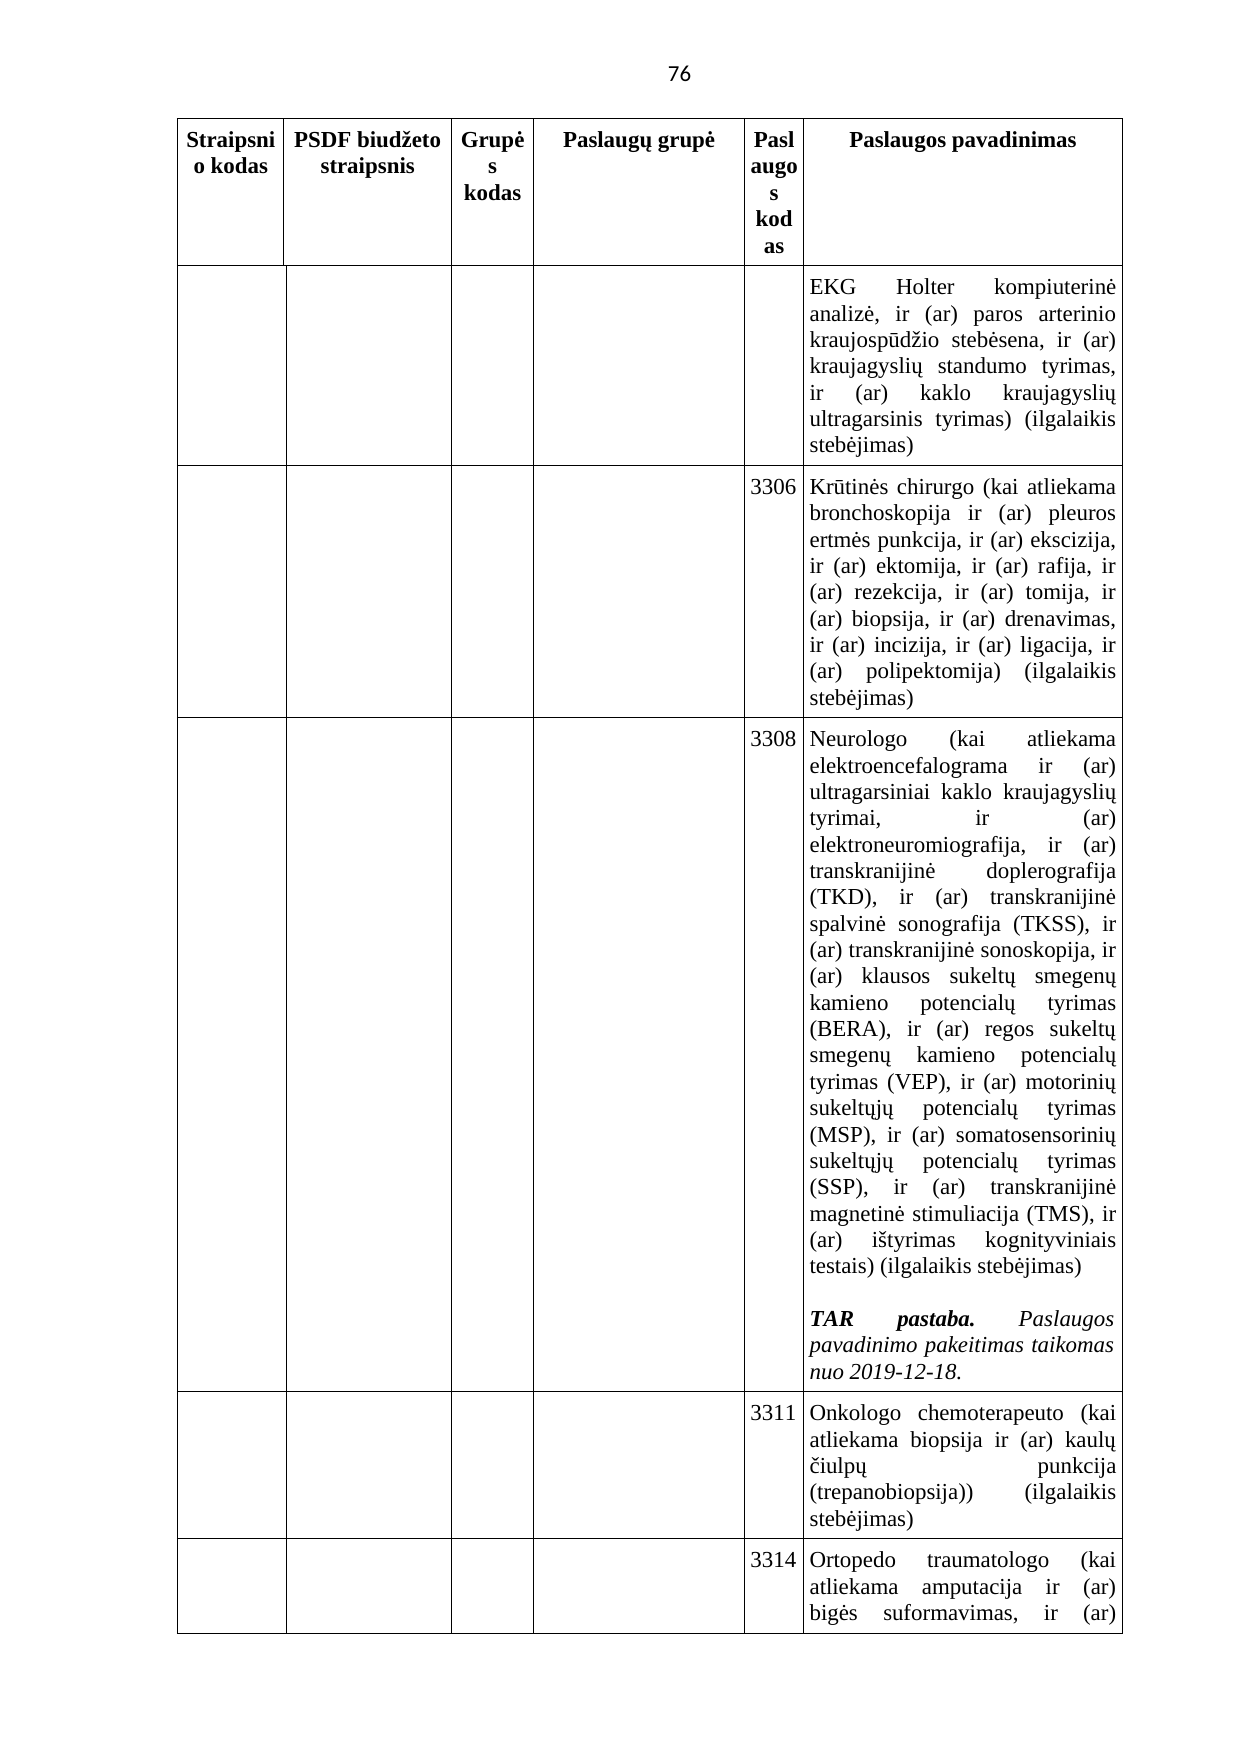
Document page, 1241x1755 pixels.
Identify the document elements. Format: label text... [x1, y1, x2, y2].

table_cell [287, 266, 451, 465]
table_cell [534, 1392, 744, 1538]
table_cell [534, 718, 744, 1391]
table_cell [178, 266, 286, 465]
table_cell EKG Holter kompiuterinė analizė, ir (ar) paros arterinio kraujospūdžio stebėsena, ir (ar) kraujagyslių standumo tyrimas, ir (ar) kaklo kraujagyslių ultragarsinis tyrimas) (ilgalaikis stebėjimas) [804, 266, 1122, 465]
table_cell [287, 1539, 451, 1632]
table_cell [178, 1392, 286, 1538]
table_cell Onkologo chemoterapeuto (kai atliekama biopsija ir (ar) kaulų čiulpų punkcija (trepanobiopsija)) (ilgalaikis stebėjimas) [804, 1392, 1122, 1538]
table_cell 3308 [745, 718, 803, 1391]
table_cell [452, 466, 533, 717]
table_cell [178, 1539, 286, 1632]
table_cell 3311 [745, 1392, 803, 1538]
table_cell [452, 1539, 533, 1632]
table_cell [534, 266, 744, 465]
table_cell [287, 466, 451, 717]
table_header Grupės kodas [452, 119, 533, 265]
table_cell [534, 1539, 744, 1632]
table_header PSDF biudžeto straipsnis [284, 119, 451, 265]
table_cell Krūtinės chirurgo (kai atliekama bronchoskopija ir (ar) pleuros ertmės punkcija, ir (ar) ekscizija, ir (ar) ektomija, ir (ar) rafija, ir (ar) rezekcija, ir (ar) tomija, ir (ar) biopsija, ir (ar) drenavimas, ir (ar) incizija, ir (ar) ligacija, ir (ar) polipektomija) (ilgalaikis stebėjimas) [804, 466, 1122, 717]
table_cell [745, 266, 803, 465]
table_cell [287, 1392, 451, 1538]
table_cell [452, 1392, 533, 1538]
table_cell [452, 718, 533, 1391]
table_cell Ortopedo traumatologo (kai atliekama amputacija ir (ar) bigės suformavimas, ir (ar) [804, 1539, 1122, 1632]
table_cell [178, 718, 286, 1391]
table_header Straipsnio kodas [178, 119, 283, 265]
table_cell Neurologo (kai atliekama elektroencefalograma ir (ar) ultragarsiniai kaklo kraujagyslių tyrimai, ir (ar) elektroneuromiografija, ir (ar) transkranijinė doplerografija (TKD), ir (ar) transkranijinė spalvinė sonografija (TKSS), ir (ar) transkranijinė sonoskopija, ir (ar) klausos sukeltų smegenų kamieno potencialų tyrimas (BERA), ir (ar) regos sukeltų smegenų kamieno potencialų tyrimas (VEP), ir (ar) motorinių sukeltųjų potencialų tyrimas (MSP), ir (ar) somatosensorinių sukeltųjų potencialų tyrimas (SSP), ir (ar) transkranijinė magnetinė stimuliacija (TMS), ir (ar) ištyrimas kognityviniais testais) (ilgalaikis stebėjimas) TAR pastaba. Paslaugos pavadinimo pakeitimas taikomas nuo 2019-12-18. [804, 718, 1122, 1391]
table_cell [287, 718, 451, 1391]
table_cell [452, 266, 533, 465]
table_cell [534, 466, 744, 717]
table_cell 3306 [745, 466, 803, 717]
table_header Paslaugos pavadinimas [804, 119, 1122, 265]
table_header Paslaugų grupė [534, 119, 744, 265]
table_header Paslaugos kodas [745, 119, 803, 265]
table_cell [178, 466, 286, 717]
table_cell 3314 [745, 1539, 803, 1632]
